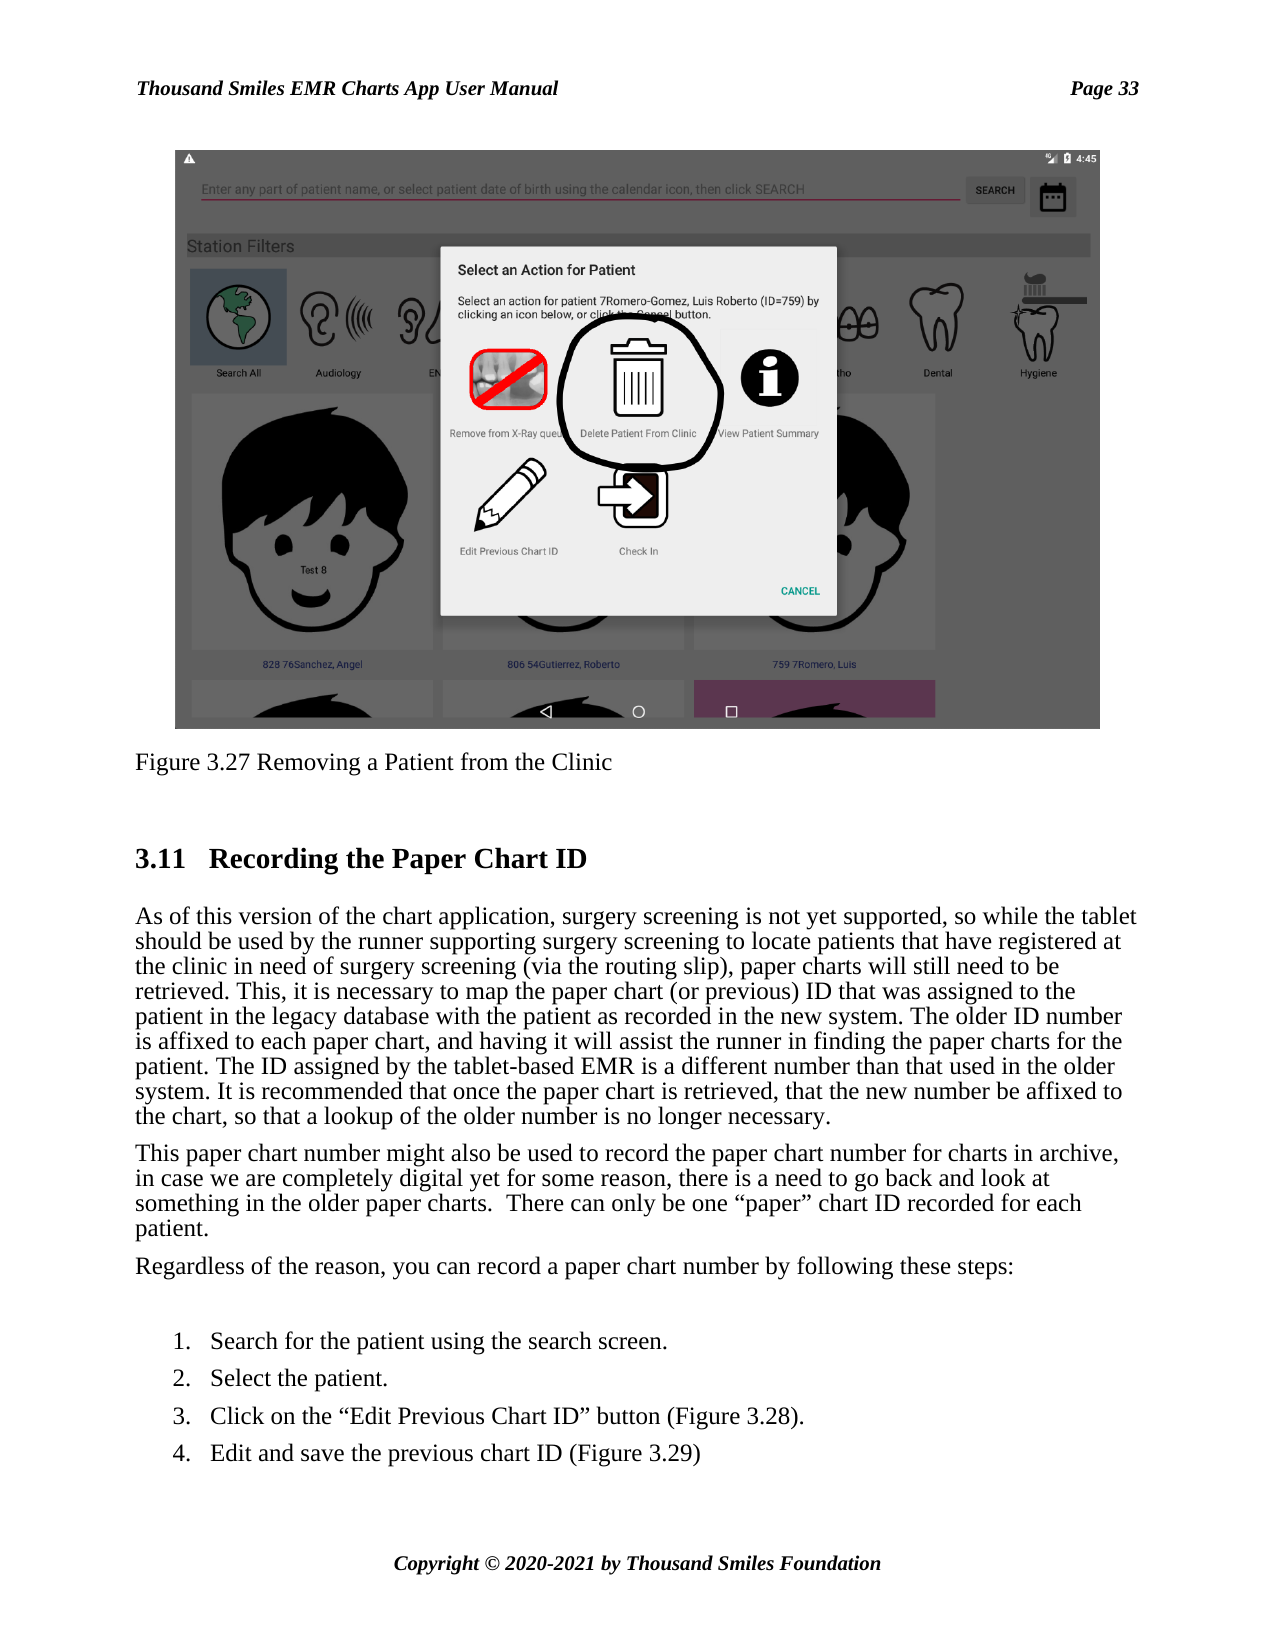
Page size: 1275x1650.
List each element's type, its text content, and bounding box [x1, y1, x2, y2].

text Regardless of the reason, you can record a paper chart number by following these steps: [135, 1254, 1140, 1279]
list Click on the “Edit Previous Chart ID” button (Figure 3.28). [172, 1404, 1140, 1429]
text As of this version of the chart application, surgery screening is not yet supported, so while the tablet should be used by the runner supporting surgery screening to locate patients that have registered at the clinic in need of surgery screening (via the routing slip), paper charts will still need to be retrieved. This, it is necessary to map the paper chart (or previous) ID that was assigned to the patient in the legacy database with the patient as recorded in the new system. The older ID number is affixed to each paper chart, and having it will assist the runner in finding the paper charts for the patient. The ID assigned by the tablet-based EMR is a different number than that used in the older system. It is recommended that once the paper chart is retrieved, that the new number be affixed to the chart, so that a lookup of the older number is no longer necessary. [135, 904, 1140, 1129]
list Search for the patient using the search screen. [172, 1329, 1140, 1354]
subtitle Recording the Paper Chart ID [135, 842, 1140, 875]
text This paper chart number might also be used to record the paper chart number for charts in archive, in case we are completely digital yet for some reason, there is a need to go back and look at something in the older paper charts. There can only be one “paper” chart ID recorded for each patient. [135, 1142, 1140, 1242]
picture [175, 150, 1100, 729]
text Figure 3.27 Removing a Patient from the Clinic [135, 750, 1140, 775]
list Select the patient. [172, 1367, 1140, 1392]
list Edit and save the previous chart ID (Figure 3.29) [172, 1442, 1140, 1467]
